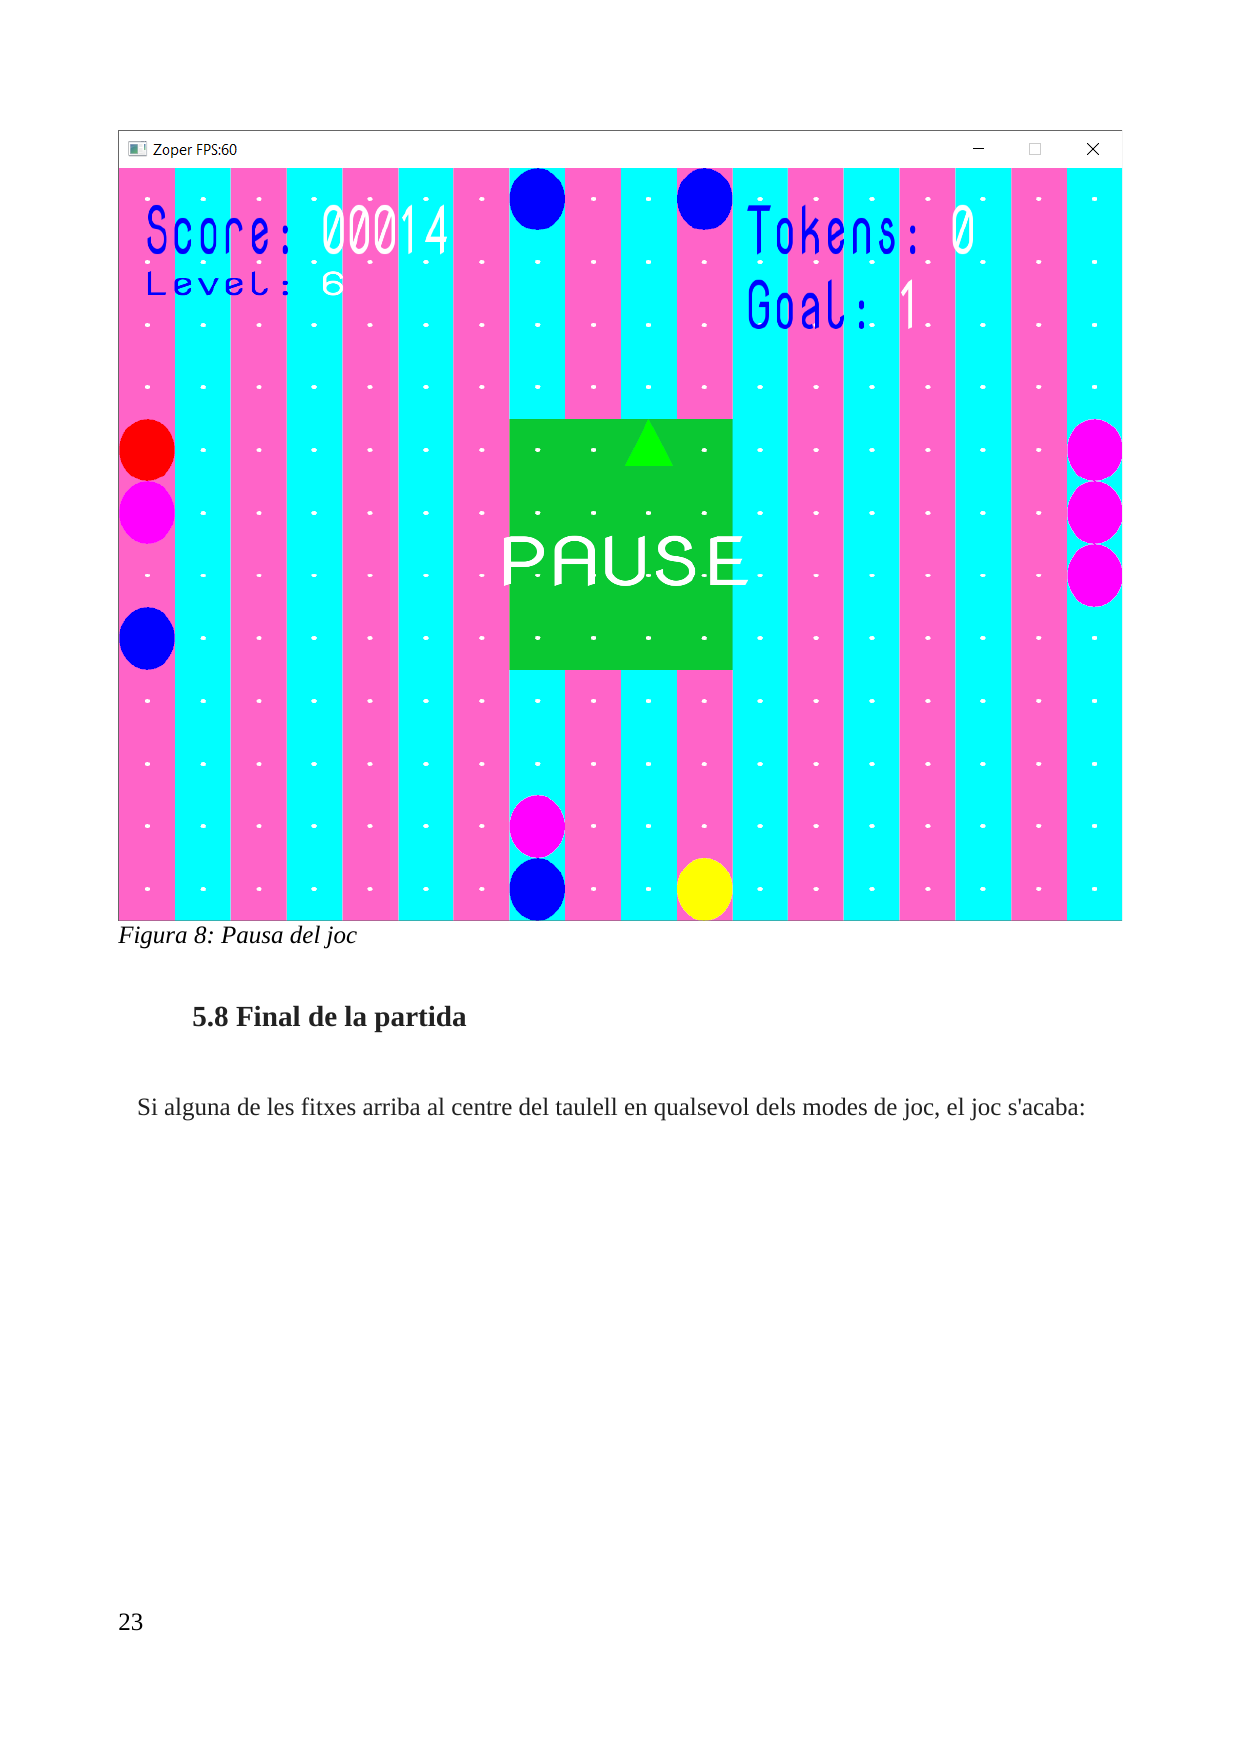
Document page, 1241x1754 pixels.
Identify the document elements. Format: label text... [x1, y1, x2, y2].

picture [118, 130, 1123, 921]
text Si alguna de les fitxes arriba al centre del taulell en qualsevol dels modes de joc, el joc s'acaba: [118, 1092, 1122, 1121]
text 5.8 Final de la partida [118, 999, 1122, 1033]
text Figura 8: Pausa del joc [118, 921, 1122, 949]
